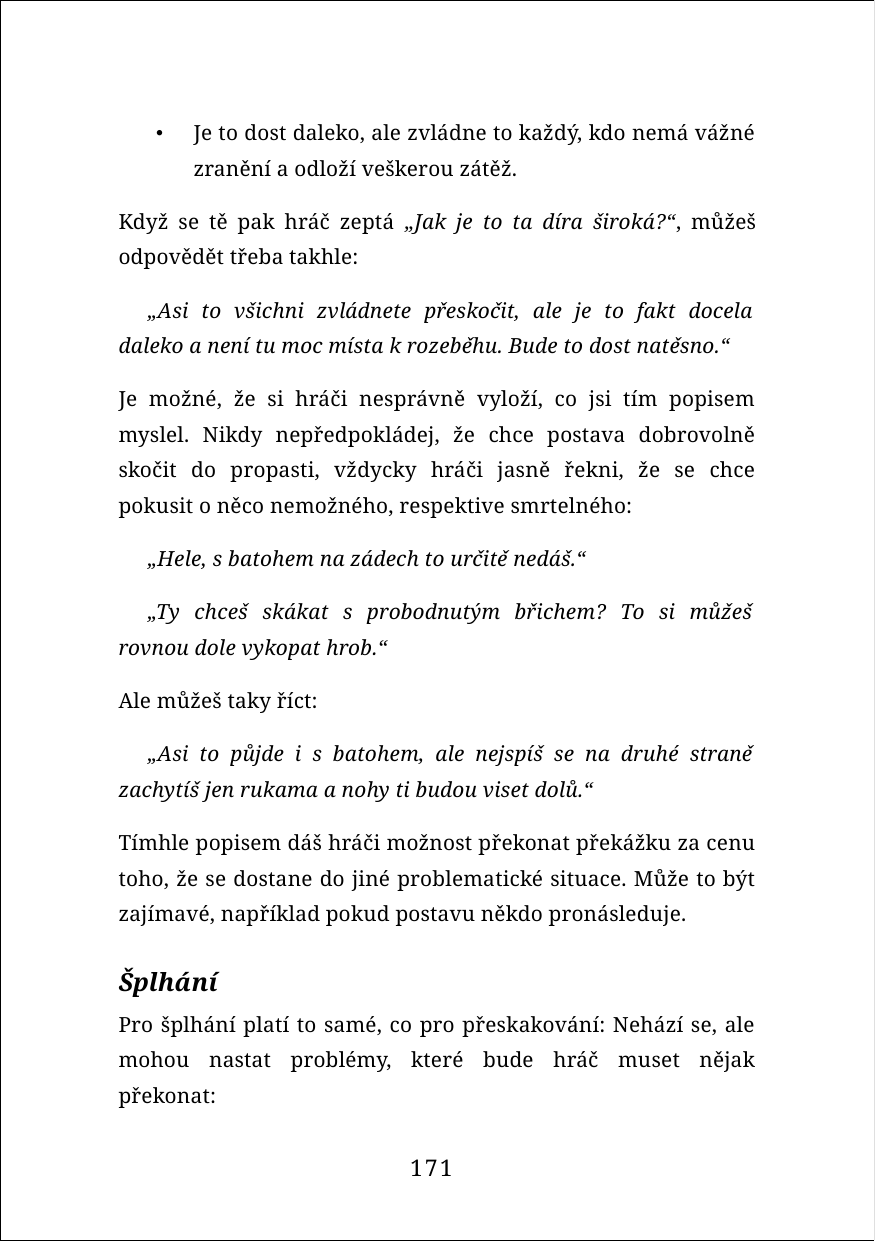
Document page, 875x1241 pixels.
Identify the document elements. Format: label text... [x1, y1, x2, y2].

text Pro šplhání platí to samé, co pro přeskakování: Nehází se, ale mohou nastat problémy, které bude hráč muset nějak překonat: [118, 1010, 756, 1109]
list Je to dost daleko, ale zvládne to každý, kdo nemá vážné zranění a odloží veškerou zátěž. [156, 118, 756, 182]
text „Hele, s batohem na zádech to určitě nedáš.“ [118, 544, 756, 573]
text Je možné, že si hráči nesprávně vyloží, co jsi tím popisem myslel. Nikdy nepředpokládej, že chce postava dobrovolně skočit do propasti, vždycky hráči jasně řekni, že se chce pokusit o něco nemožného, respektive smrtelného: [118, 384, 756, 519]
text „Ty chceš skákat s probodnutým břichem? To si můžeš rovnou dole vykopat hrob.“ [118, 597, 756, 661]
text Když se tě pak hráč zeptá „Jak je to ta díra široká?“, můžeš odpovědět třeba takhle: [118, 207, 756, 271]
text Tímhle popisem dáš hráči možnost překonat překážku za cenu toho, že se dostane do jiné problematické situace. Může to být zajímavé, například pokud postavu někdo pronásleduje. [118, 828, 756, 928]
text „Asi to všichni zvládnete přeskočit, ale je to fakt docela daleko a není tu moc místa k rozeběhu. Bude to dost natěsno.“ [118, 296, 756, 360]
text „Asi to půjde i s batohem, ale nejspíš se na druhé straně zachytíš jen rukama a nohy ti budou viset dolů.“ [118, 739, 756, 803]
text Ale můžeš taky říct: [118, 686, 756, 715]
subtitle Šplhání [118, 964, 756, 998]
